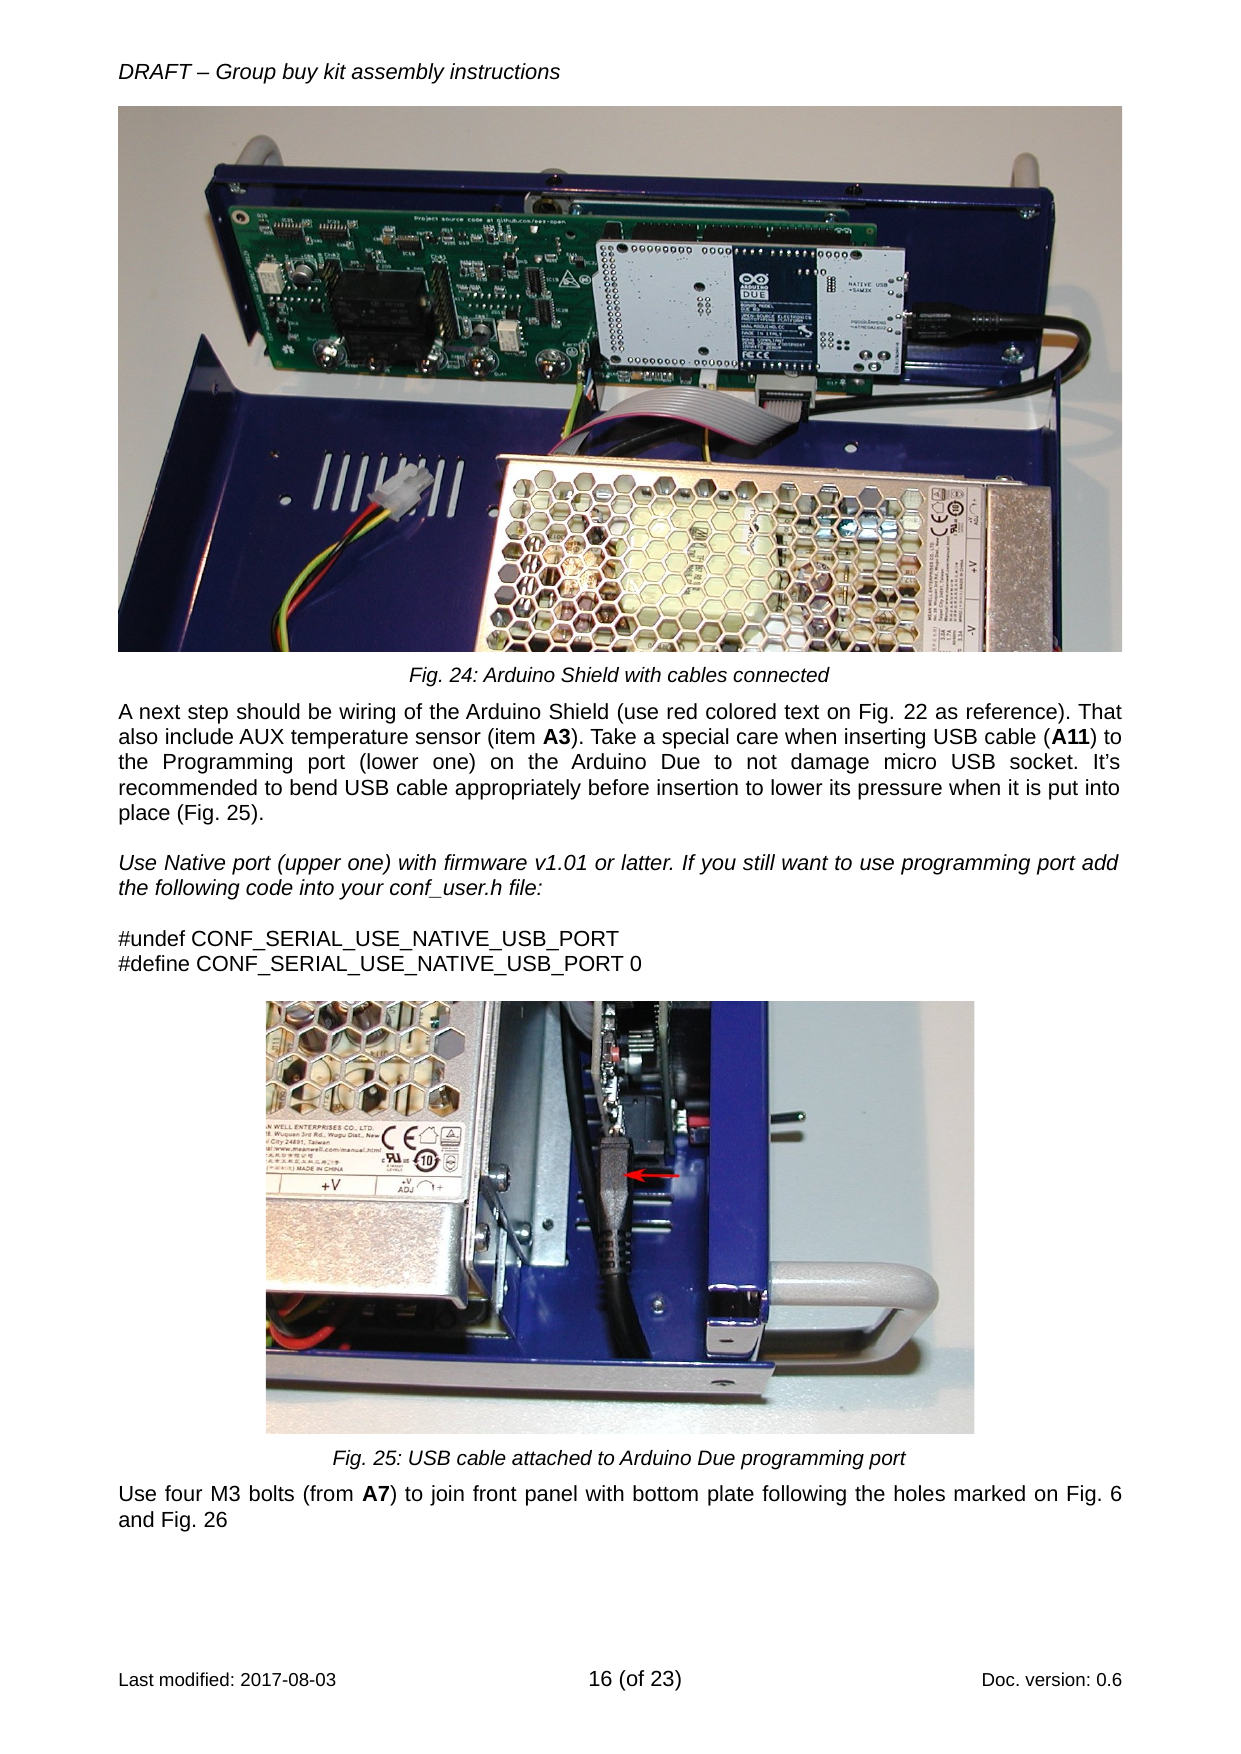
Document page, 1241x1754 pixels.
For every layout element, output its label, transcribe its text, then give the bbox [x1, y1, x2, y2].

picture [265, 1001, 975, 1434]
picture [118, 106, 1123, 652]
text A next step should be wiring of the Arduino Shield (use red colored text on Fig. 22 as reference). That also include AUX temperature sensor (item A3). Take a special care when inserting USB cable (A11) to the Programming port (lower one) on the Arduino Due to not damage micro USB socket. It’s recommended to bend USB cable appropriately before insertion to lower its pressure when it is put into place (Fig. 25). [118, 687, 1122, 825]
text Fig. 24: Arduino Shield with cables connected [118, 652, 1122, 687]
text #define CONF_SERIAL_USE_NATIVE_USB_PORT 0 [118, 951, 1122, 976]
text Use four M3 bolts (from A7) to join front panel with bottom plate following the holes marked on Fig. 6 and Fig. 26 [118, 1434, 1122, 1532]
text #undef CONF_SERIAL_USE_NATIVE_USB_PORT [118, 926, 1122, 951]
text Fig. 25: USB cable attached to Arduino Due programming port [266, 1434, 974, 1469]
text Use Native port (upper one) with firmware v1.01 or latter. If you still want to use programming port add the following code into your conf_user.h file: [118, 850, 1122, 901]
